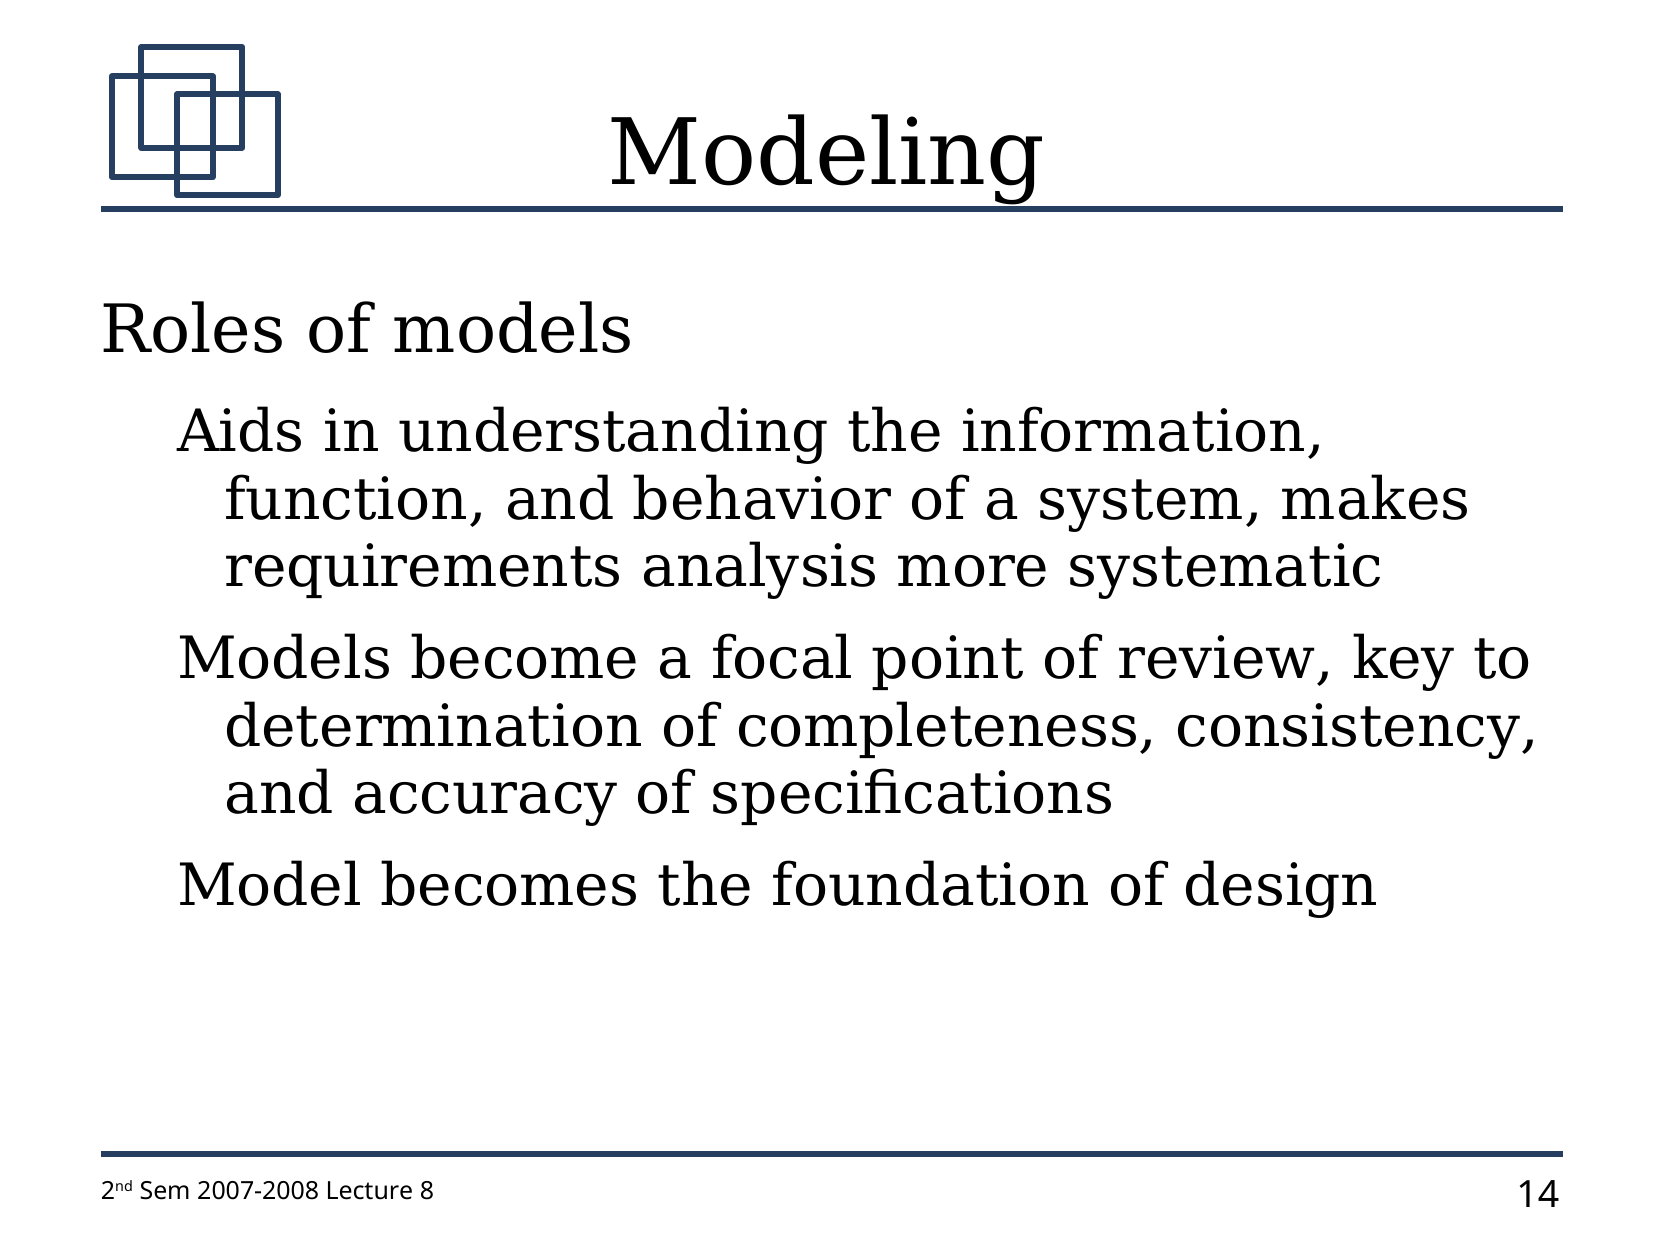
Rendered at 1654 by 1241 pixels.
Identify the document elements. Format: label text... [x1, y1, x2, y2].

title Modeling [82, 49, 1571, 257]
list Roles of models Aids in understanding the information, function, and behavior of a system, makes requirements analysis more systematic Models become a focal point of review, key to determination of completeness, consistency, and accuracy of specifications Model becomes the foundation of design [82, 290, 1571, 1109]
